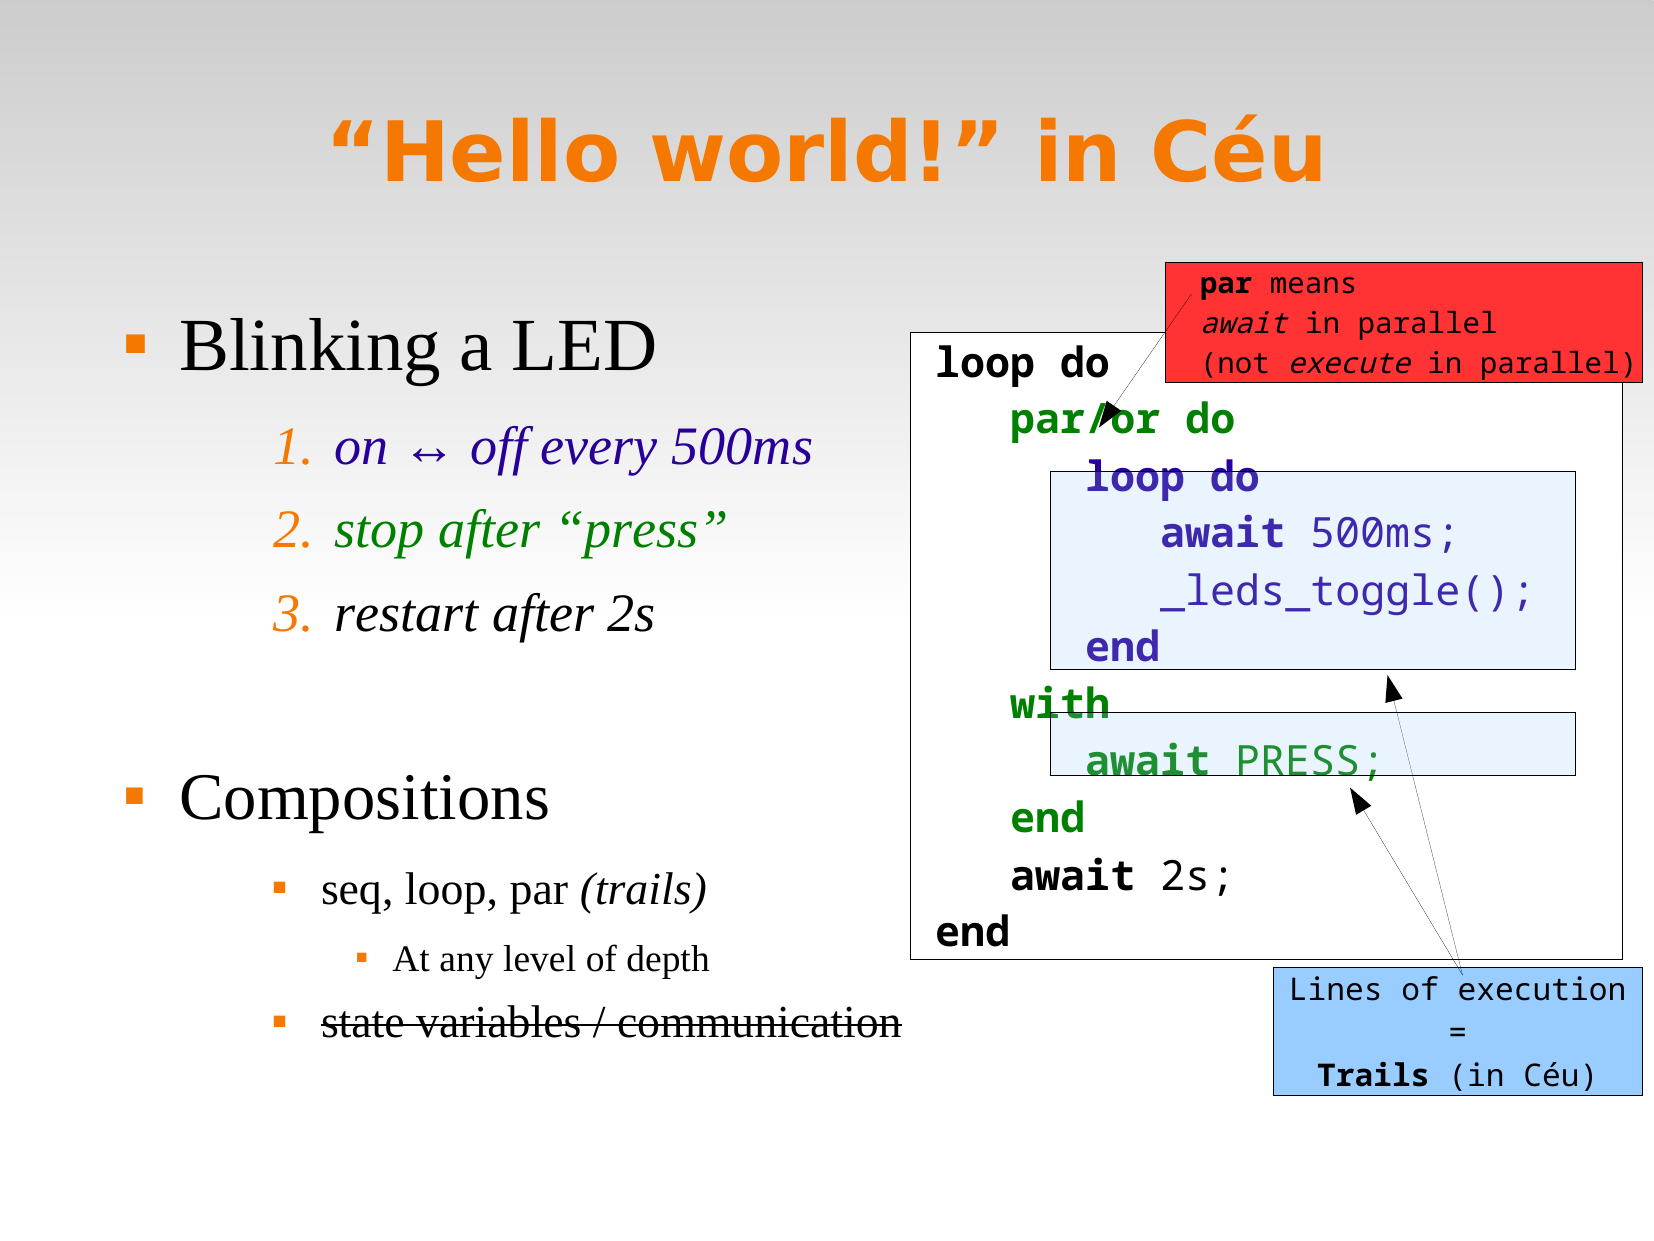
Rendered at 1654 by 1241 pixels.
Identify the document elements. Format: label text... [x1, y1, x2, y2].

text_box Lines of execution = Trails (in Céu) [1273, 975, 1643, 1088]
text_box par means await in parallel (not execute in parallel) [1165, 266, 1643, 379]
list Blinking a LED on ↔ off every 500ms stop after “press” restart after 2s Compositions seq, loop, par (trails) At any level of depth state variables / communication [37, 303, 938, 1175]
title “Hello world!” in Céu [82, 49, 1571, 257]
text_box loop do par/or do loop do await 500ms; _leds_toggle(); end with await PRESS; end await 2s; end [938, 345, 1623, 946]
text_box [1050, 471, 1576, 670]
text_box [1050, 712, 1576, 776]
